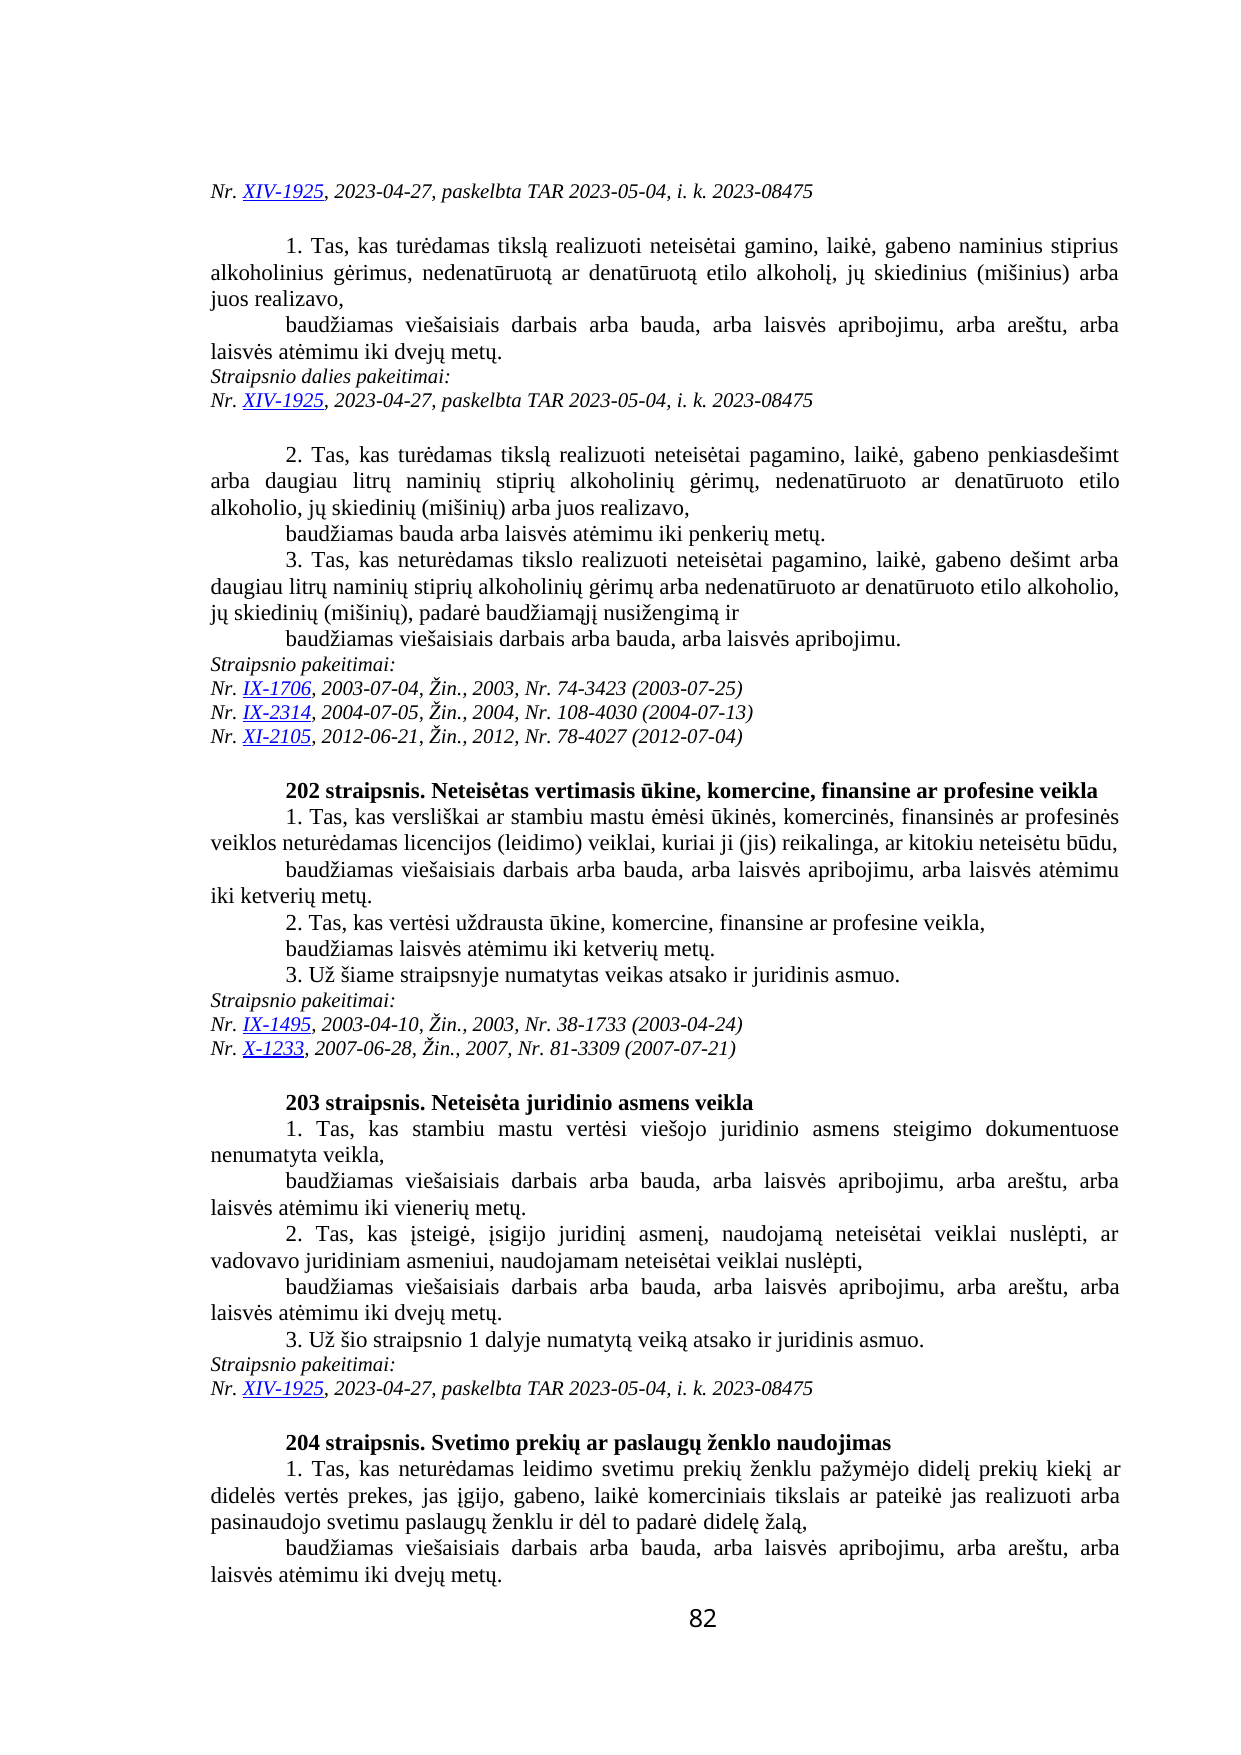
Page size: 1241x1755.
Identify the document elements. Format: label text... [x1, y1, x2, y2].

text Straipsnio pakeitimai: [210, 1352, 1120, 1376]
text Nr. X-1233, 2007-06-28, Žin., 2007, Nr. 81-3309 (2007-07-21) [210, 1036, 1120, 1060]
text 2. Tas, kas vertėsi uždrausta ūkine, komercine, finansine ar profesine veikla, [210, 908, 1120, 935]
text Straipsnio pakeitimai: [210, 652, 1120, 676]
text Nr. IX-1706, 2003-07-04, Žin., 2003, Nr. 74-3423 (2003-07-25) [210, 676, 1120, 700]
text 202 straipsnis. Neteisėtas vertimasis ūkine, komercine, finansine ar profesine veikla [285, 777, 1120, 803]
text Nr. XI-2105, 2012-06-21, Žin., 2012, Nr. 78-4027 (2012-07-04) [210, 724, 1120, 748]
text 1. Tas, kas neturėdamas leidimo svetimu prekių ženklu pažymėjo didelį prekių kiekį ar didelės vertės prekes, jas įgijo, gabeno, laikė komerciniais tikslais ar pateikė jas realizuoti arba pasinaudojo svetimu paslaugų ženklu ir dėl to padarė didelę žalą, [210, 1455, 1120, 1534]
text 2. Tas, kas turėdamas tikslą realizuoti neteisėtai pagamino, laikė, gabeno penkiasdešimt arba daugiau litrų naminių stiprių alkoholinių gėrimų, nedenatūruoto ar denatūruoto etilo alkoholio, jų skiedinių (mišinių) arba juos realizavo, [210, 441, 1120, 520]
text baudžiamas bauda arba laisvės atėmimu iki penkerių metų. [210, 520, 1120, 546]
text Nr. IX-1495, 2003-04-10, Žin., 2003, Nr. 38-1733 (2003-04-24) [210, 1012, 1120, 1036]
text 203 straipsnis. Neteisėta juridinio asmens veikla [210, 1088, 1120, 1115]
text 3. Tas, kas neturėdamas tikslo realizuoti neteisėtai pagamino, laikė, gabeno dešimt arba daugiau litrų naminių stiprių alkoholinių gėrimų arba nedenatūruoto ar denatūruoto etilo alkoholio, jų skiedinių (mišinių), padarė baudžiamąjį nusižengimą ir [210, 546, 1120, 625]
text 1. Tas, kas stambiu mastu vertėsi viešojo juridinio asmens steigimo dokumentuose nenumatyta veikla, [210, 1115, 1120, 1168]
text 3. Už šiame straipsnyje numatytas veikas atsako ir juridinis asmuo. [210, 961, 1120, 988]
text Straipsnio pakeitimai: [210, 988, 1120, 1012]
text Straipsnio dalies pakeitimai: [210, 364, 1120, 388]
text 3. Už šio straipsnio 1 dalyje numatytą veiką atsako ir juridinis asmuo. [210, 1326, 1120, 1352]
text baudžiamas viešaisiais darbais arba bauda, arba laisvės apribojimu, arba areštu, arba laisvės atėmimu iki dvejų metų. [210, 1273, 1120, 1326]
text Nr. XIV-1925, 2023-04-27, paskelbta TAR 2023-05-04, i. k. 2023-08475 [210, 388, 1120, 412]
text 1. Tas, kas versliškai ar stambiu mastu ėmėsi ūkinės, komercinės, finansinės ar profesinės veiklos neturėdamas licencijos (leidimo) veiklai, kuriai ji (jis) reikalinga, ar kitokiu neteisėtu būdu, [210, 803, 1120, 856]
text baudžiamas viešaisiais darbais arba bauda, arba laisvės apribojimu. [210, 625, 1120, 652]
text Nr. XIV-1925, 2023-04-27, paskelbta TAR 2023-05-04, i. k. 2023-08475 [210, 1376, 1120, 1400]
text Nr. IX-2314, 2004-07-05, Žin., 2004, Nr. 108-4030 (2004-07-13) [210, 700, 1120, 724]
text baudžiamas viešaisiais darbais arba bauda, arba laisvės apribojimu, arba areštu, arba laisvės atėmimu iki vienerių metų. [210, 1168, 1120, 1220]
text 2. Tas, kas įsteigė, įsigijo juridinį asmenį, naudojamą neteisėtai veiklai nuslėpti, ar vadovavo juridiniam asmeniui, naudojamam neteisėtai veiklai nuslėpti, [210, 1220, 1120, 1273]
text baudžiamas viešaisiais darbais arba bauda, arba laisvės apribojimu, arba areštu, arba laisvės atėmimu iki dvejų metų. [210, 311, 1120, 364]
text baudžiamas viešaisiais darbais arba bauda, arba laisvės apribojimu, arba laisvės atėmimu iki ketverių metų. [210, 856, 1120, 908]
text baudžiamas laisvės atėmimu iki ketverių metų. [210, 935, 1120, 961]
text baudžiamas viešaisiais darbais arba bauda, arba laisvės apribojimu, arba areštu, arba laisvės atėmimu iki dvejų metų. [210, 1534, 1120, 1587]
text Nr. XIV-1925, 2023-04-27, paskelbta TAR 2023-05-04, i. k. 2023-08475 [210, 179, 1120, 203]
text 1. Tas, kas turėdamas tikslą realizuoti neteisėtai gamino, laikė, gabeno naminius stiprius alkoholinius gėrimus, nedenatūruotą ar denatūruotą etilo alkoholį, jų skiedinius (mišinius) arba juos realizavo, [210, 232, 1120, 311]
text 204 straipsnis. Svetimo prekių ar paslaugų ženklo naudojimas [210, 1429, 1120, 1455]
